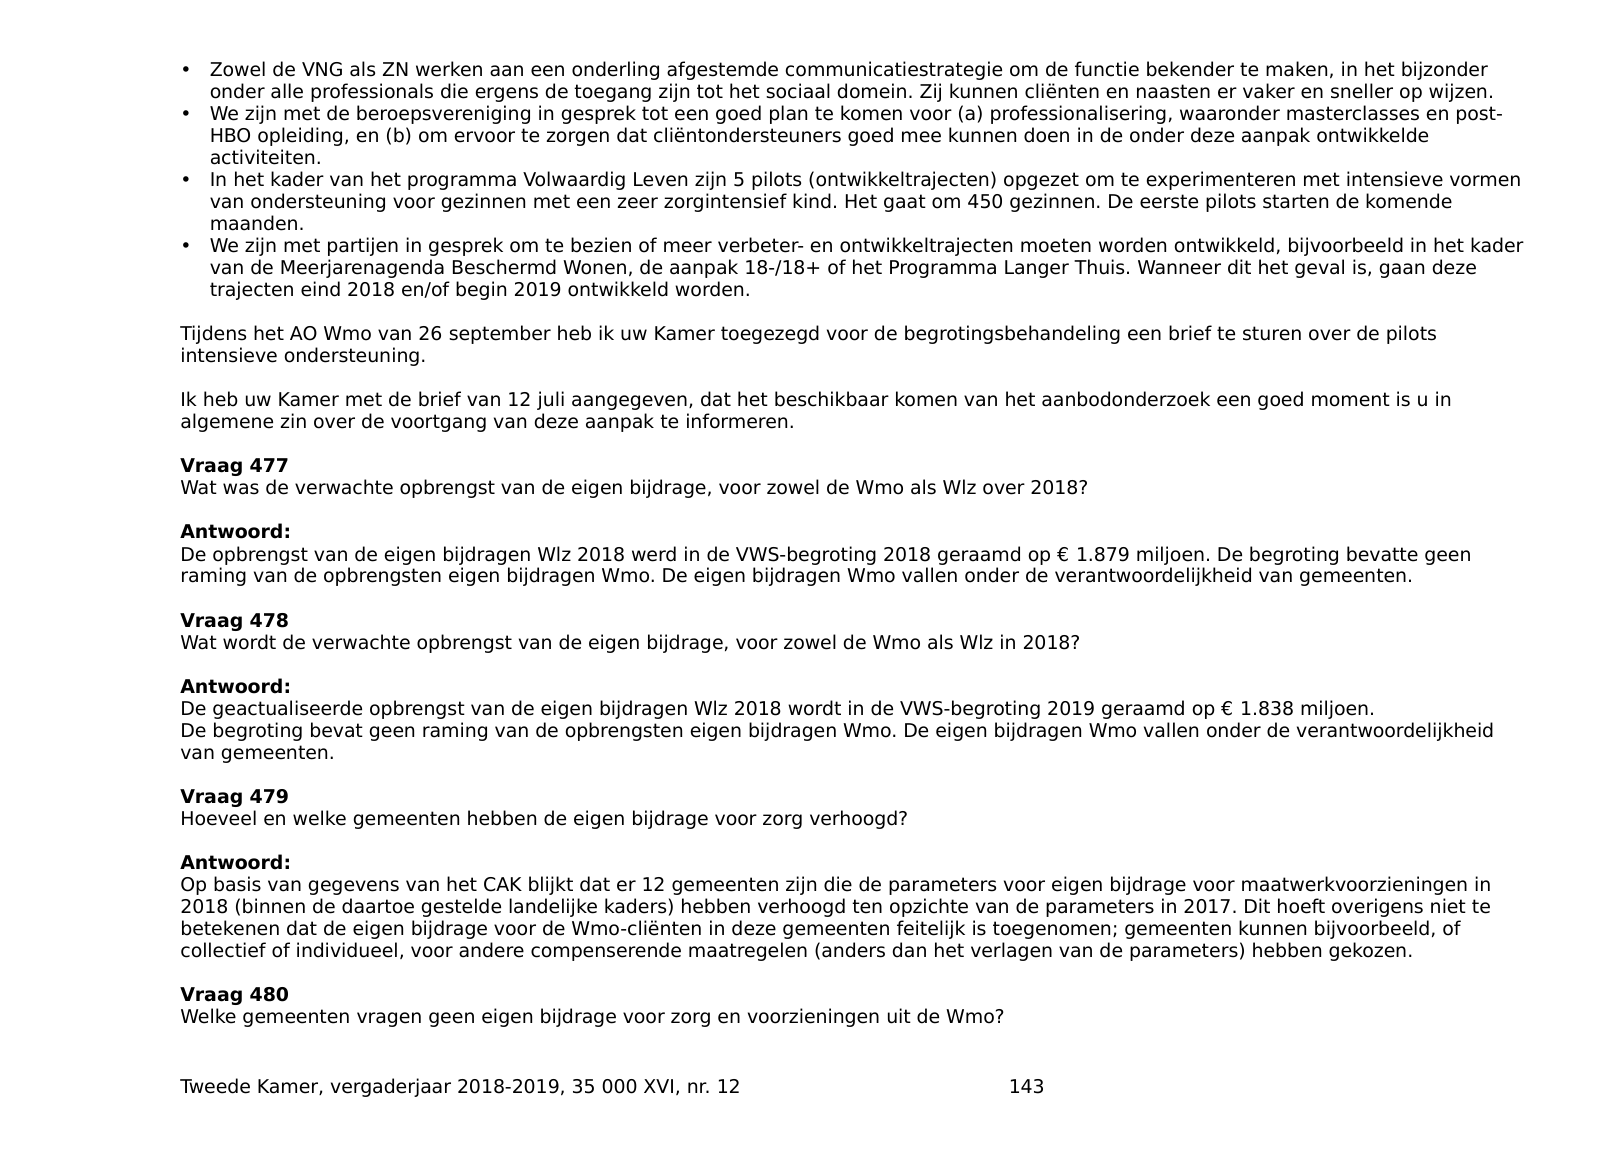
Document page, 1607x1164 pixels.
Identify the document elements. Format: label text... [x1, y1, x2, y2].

text • In het kader van het programma Volwaardig Leven zijn 5 pilots (ontwikkeltrajecten) opgezet om te experimenteren met intensieve vormen van ondersteuning voor gezinnen met een zeer zorgintensief kind. Het gaat om 450 gezinnen. De eerste pilots starten de komende maanden. [180, 169, 1529, 235]
text Ik heb uw Kamer met de brief van 12 juli aangegeven, dat het beschikbaar komen van het aanbodonderzoek een goed moment is u in algemene zin over de voortgang van deze aanpak te informeren. [180, 389, 1529, 433]
text • We zijn met de beroepsvereniging in gesprek tot een goed plan te komen voor (a) professionalisering, waaronder masterclasses en post-HBO opleiding, en (b) om ervoor te zorgen dat cliëntondersteuners goed mee kunnen doen in de onder deze aanpak ontwikkelde activiteiten. [180, 103, 1529, 169]
text De begroting bevat geen raming van de opbrengsten eigen bijdragen Wmo. De eigen bijdragen Wmo vallen onder de verantwoordelijkheid van gemeenten. [180, 720, 1529, 764]
text Vraag 478 [180, 609, 1529, 632]
text Vraag 477 [180, 455, 1529, 477]
text De opbrengst van de eigen bijdragen Wlz 2018 werd in de VWS-begroting 2018 geraamd op € 1.879 miljoen. De begroting bevatte geen raming van de opbrengsten eigen bijdragen Wmo. De eigen bijdragen Wmo vallen onder de verantwoordelijkheid van gemeenten. [180, 543, 1529, 587]
text Antwoord: [180, 852, 1529, 874]
text Wat was de verwachte opbrengst van de eigen bijdrage, voor zowel de Wmo als Wlz over 2018? [180, 477, 1529, 499]
text Welke gemeenten vragen geen eigen bijdrage voor zorg en voorzieningen uit de Wmo? [180, 1006, 1529, 1028]
text • Zowel de VNG als ZN werken aan een onderling afgestemde communicatiestrategie om de functie bekender te maken, in het bijzonder onder alle professionals die ergens de toegang zijn tot het sociaal domein. Zij kunnen cliënten en naasten er vaker en sneller op wijzen. [180, 59, 1529, 103]
text Antwoord: [180, 676, 1529, 698]
text Op basis van gegevens van het CAK blijkt dat er 12 gemeenten zijn die de parameters voor eigen bijdrage voor maatwerkvoorzieningen in 2018 (binnen de daartoe gestelde landelijke kaders) hebben verhoogd ten opzichte van de parameters in 2017. Dit hoeft overigens niet te betekenen dat de eigen bijdrage voor de Wmo-cliënten in deze gemeenten feitelijk is toegenomen; gemeenten kunnen bijvoorbeeld, of collectief of individueel, voor andere compenserende maatregelen (anders dan het verlagen van de parameters) hebben gekozen. [180, 874, 1529, 962]
text Tijdens het AO Wmo van 26 september heb ik uw Kamer toegezegd voor de begrotingsbehandeling een brief te sturen over de pilots intensieve ondersteuning. [180, 323, 1529, 367]
text Wat wordt de verwachte opbrengst van de eigen bijdrage, voor zowel de Wmo als Wlz in 2018? [180, 632, 1529, 653]
text De geactualiseerde opbrengst van de eigen bijdragen Wlz 2018 wordt in de VWS-begroting 2019 geraamd op € 1.838 miljoen. [180, 698, 1529, 720]
text Hoeveel en welke gemeenten hebben de eigen bijdrage voor zorg verhoogd? [180, 808, 1529, 830]
text Vraag 479 [180, 786, 1529, 808]
text • We zijn met partijen in gesprek om te bezien of meer verbeter- en ontwikkeltrajecten moeten worden ontwikkeld, bijvoorbeeld in het kader van de Meerjarenagenda Beschermd Wonen, de aanpak 18-/18+ of het Programma Langer Thuis. Wanneer dit het geval is, gaan deze trajecten eind 2018 en/of begin 2019 ontwikkeld worden. [180, 235, 1529, 301]
text Vraag 480 [180, 984, 1529, 1006]
text Antwoord: [180, 521, 1529, 543]
